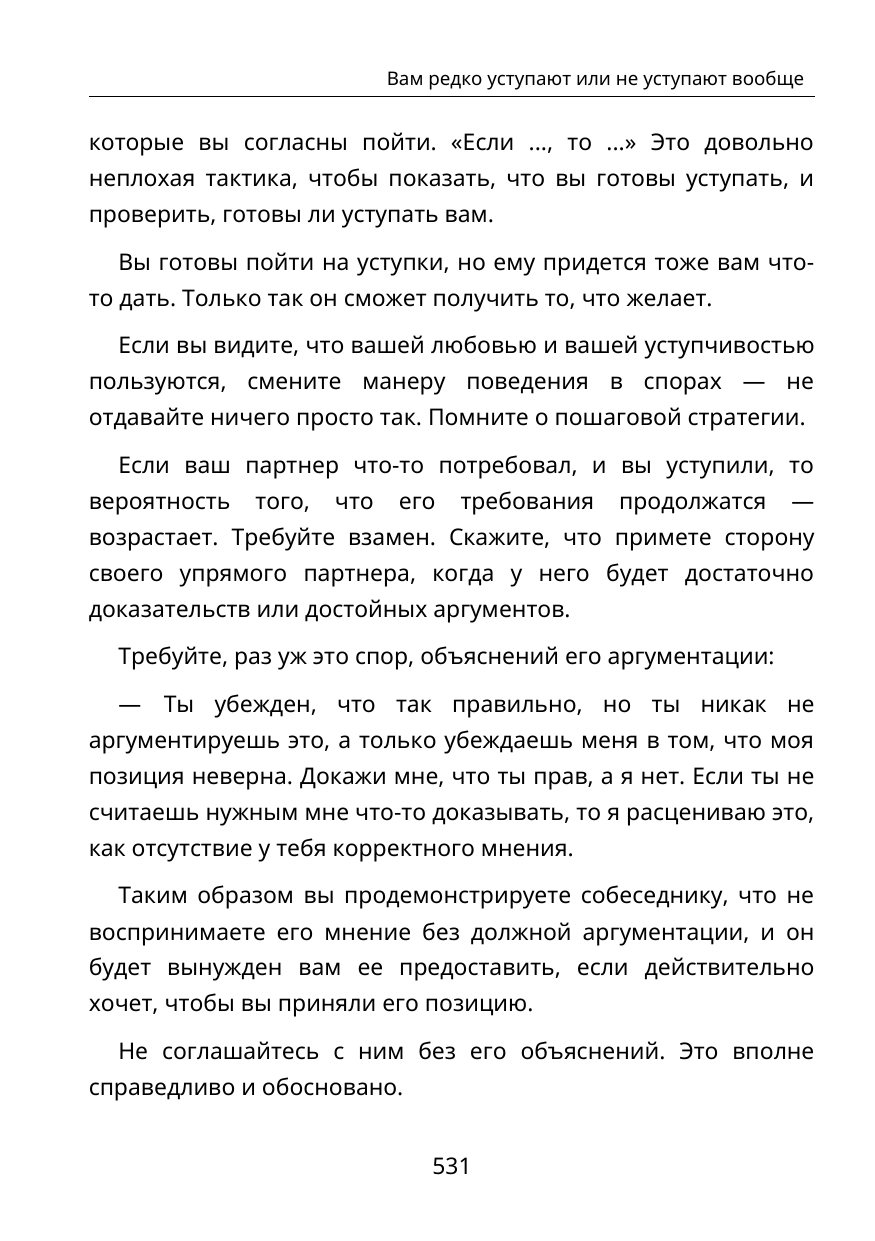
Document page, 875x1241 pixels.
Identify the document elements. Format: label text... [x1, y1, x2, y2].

text Таким образом вы продемонстрируете собеседнику, что не воспринимаете его мнение без должной аргументации, и он будет вынужден вам ее предоставить, если действительно хочет, чтобы вы приняли его позицию. [88, 879, 815, 1018]
text Не соглашайтесь с ним без его объяснений. Это вполне справедливо и обосновано. [88, 1035, 815, 1102]
text Требуйте, раз уж это спор, объяснений его аргументации: [88, 640, 815, 672]
text Если ваш партнер что-то потребовал, и вы уступили, то вероятность того, что его требования продолжатся — возрастает. Требуйте взамен. Скажите, что примете сторону своего упрямого партнера, когда у него будет достаточно доказательств или достойных аргументов. [88, 449, 815, 624]
list Ты убежден, что так правильно, но ты никак не аргументируешь это, а только убеждаешь меня в том, что моя позиция неверна. Докажи мне, что ты прав, а я нет. Если ты не считаешь нужным мне что-то доказывать, то я расцениваю это, как отсутствие у тебя корректного мнения. [88, 688, 815, 863]
text которые вы согласны пойти. «Если ..., то ...» Это довольно неплохая тактика, чтобы показать, что вы готовы уступать, и проверить, готовы ли уступать вам. [88, 126, 815, 229]
text Вы готовы пойти на уступки, но ему придется тоже вам что-то дать. Только так он сможет получить то, что желает. [88, 246, 815, 313]
text Если вы видите, что вашей любовью и вашей уступчивостью пользуются, смените манеру поведения в спорах — не отдавайте ничего просто так. Помните о пошаговой стратегии. [88, 329, 815, 432]
